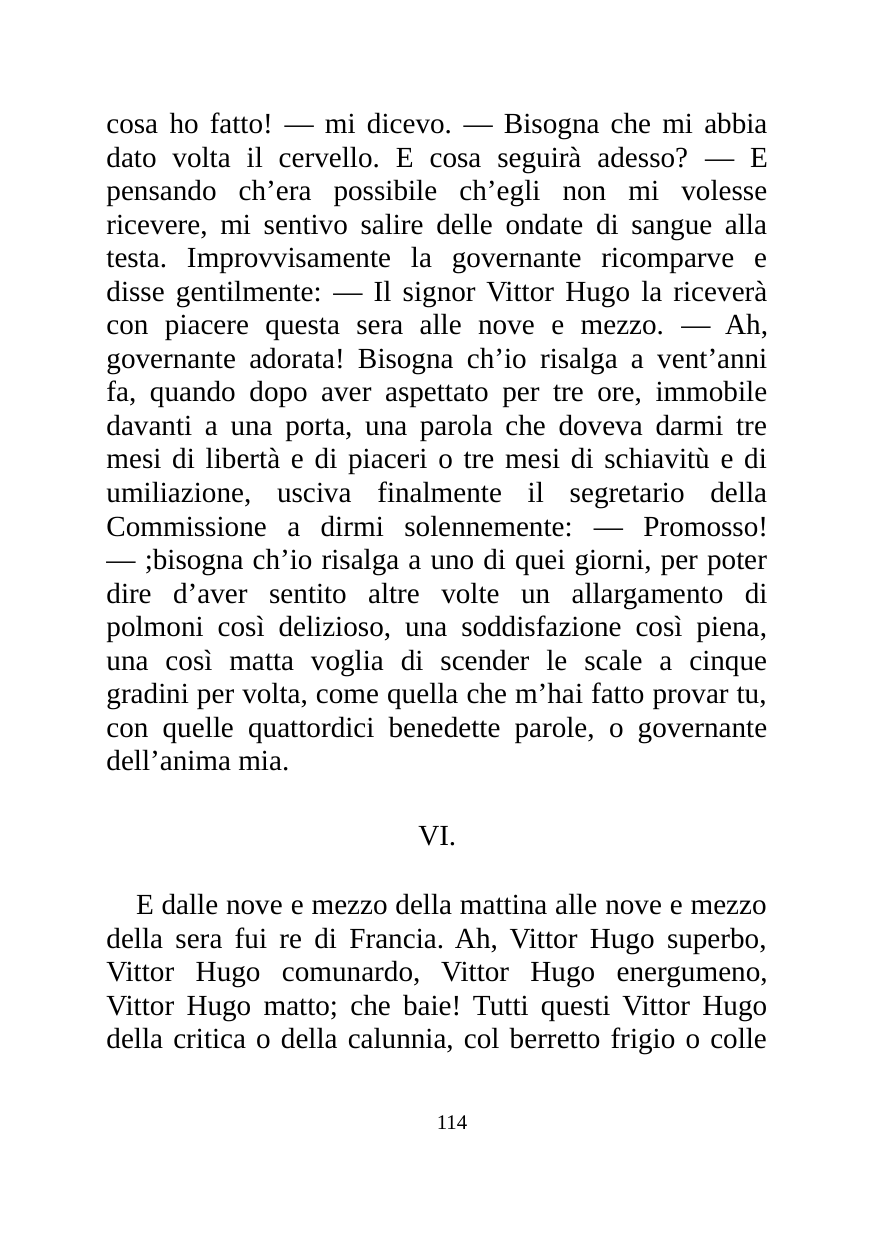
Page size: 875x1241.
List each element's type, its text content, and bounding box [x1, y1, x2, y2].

text E dalle nove e mezzo della mattina alle nove e mezzo della sera fui re di Francia. Ah, Vittor Hugo superbo, Vittor Hugo comunardo, Vittor Hugo energumeno, Vittor Hugo matto; che baie! Tutti questi Vittor Hugo della critica o della calunnia, col berretto frigio o colle [106, 887, 768, 1055]
subtitle VI. [106, 818, 768, 852]
text cosa ho fatto! — mi dicevo. — Bisogna che mi abbia dato volta il cervello. E cosa seguirà adesso? — E pensando ch’era possibile ch’egli non mi volesse ricevere, mi sentivo salire delle ondate di sangue alla testa. Improvvisamente la governante ricomparve e disse gentilmente: — Il signor Vittor Hugo la riceverà con piacere questa sera alle nove e mezzo. — Ah, governante adorata! Bisogna ch’io risalga a vent’anni fa, quando dopo aver aspettato per tre ore, immobile davanti a una porta, una parola che doveva darmi tre mesi di libertà e di piaceri o tre mesi di schiavitù e di umiliazione, usciva finalmente il segretario della Commissione a dirmi solennemente: — Promosso! — ;bisogna ch’io risalga a uno di quei giorni, per poter dire d’aver sentito altre volte un allargamento di polmoni così delizioso, una soddisfazione così piena, una così matta voglia di scender le scale a cinque gradini per volta, come quella che m’hai fatto provar tu, con quelle quattordici benedette parole, o governante dell’anima mia. [106, 106, 768, 777]
